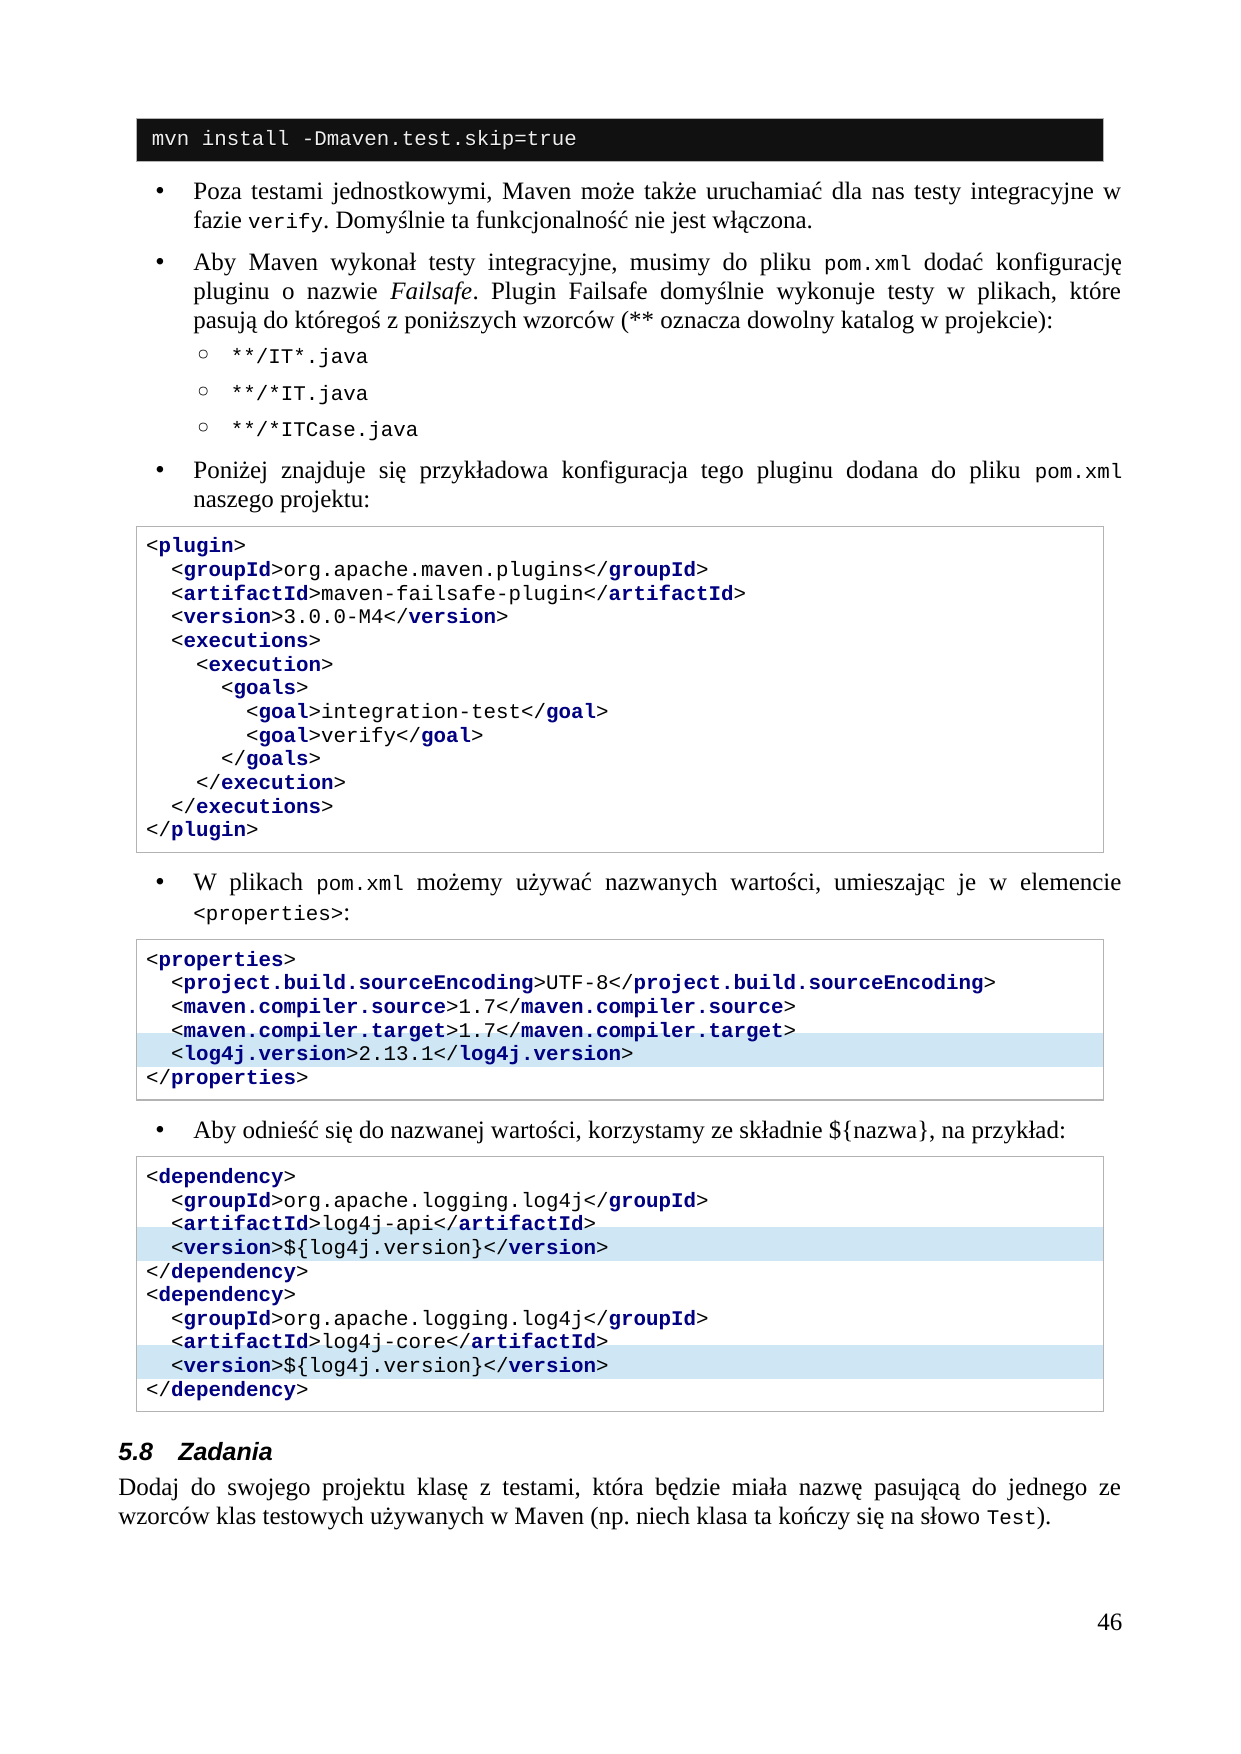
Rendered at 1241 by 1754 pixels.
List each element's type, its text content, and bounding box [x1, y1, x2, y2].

list **/*IT.java [193, 382, 1122, 406]
text </plugin> [137, 809, 1103, 852]
text </execution> [137, 762, 1103, 786]
text <dependency> [137, 1274, 1103, 1298]
text <goal>integration-test</goal> [137, 691, 1103, 715]
text </executions> [137, 786, 1103, 809]
text <artifactId>log4j-api</artifactId> [137, 1203, 1103, 1227]
text <project.build.sourceEncoding>UTF-8</project.build.sourceEncoding> [137, 962, 1103, 986]
list Aby odnieść się do nazwanej wartości, korzystamy ze składnie ${nazwa}, na przykład: [156, 1115, 1122, 1144]
text <plugin> [137, 527, 1103, 549]
text mvn install -Dmaven.test.skip=true [137, 119, 1103, 161]
text <groupId>org.apache.maven.plugins</groupId> [137, 549, 1103, 573]
list **/IT*.java [193, 346, 1122, 370]
text </goals> [137, 738, 1103, 762]
text <groupId>org.apache.logging.log4j</groupId> [137, 1180, 1103, 1203]
text <groupId>org.apache.logging.log4j</groupId> [137, 1298, 1103, 1322]
text <properties> [137, 940, 1103, 962]
text <goal>verify</goal> [137, 715, 1103, 738]
text <version>3.0.0-M4</version> [137, 597, 1103, 620]
text <execution> [137, 644, 1103, 667]
list Aby Maven wykonał testy integracyjne, musimy do pliku pom.xml dodać konfigurację pluginu o nazwie Failsafe. Plugin Failsafe domyślnie wykonuje testy w plikach, które pasują do któregoś z poniższych wzorców (** oznacza dowolny katalog w projekcie): [156, 247, 1122, 334]
text </dependency> [137, 1251, 1103, 1274]
text <log4j.version>2.13.1</log4j.version> [137, 1033, 1103, 1057]
text <maven.compiler.source>1.7</maven.compiler.source> [137, 986, 1103, 1010]
list Poniżej znajduje się przykładowa konfiguracja tego pluginu dodana do pliku pom.xml naszego projektu: [156, 455, 1122, 513]
text <artifactId>maven-failsafe-plugin</artifactId> [137, 573, 1103, 597]
list Poza testami jednostkowymi, Maven może także uruchamiać dla nas testy integracyjne w fazie verify. Domyślnie ta funkcjonalność nie jest włączona. [156, 176, 1122, 234]
list **/*ITCase.java [193, 419, 1122, 442]
text <maven.compiler.target>1.7</maven.compiler.target> [137, 1010, 1103, 1033]
list W plikach pom.xml możemy używać nazwanych wartości, umieszając je w elemencie <properties>: [156, 867, 1122, 926]
subtitle Zadania [118, 1437, 1122, 1466]
text </properties> [137, 1057, 1103, 1099]
text </dependency> [137, 1369, 1103, 1411]
text <dependency> [137, 1157, 1103, 1180]
text <version>${log4j.version}</version> [137, 1345, 1103, 1369]
text <version>${log4j.version}</version> [137, 1227, 1103, 1251]
text <goals> [137, 667, 1103, 691]
text <artifactId>log4j-core</artifactId> [137, 1322, 1103, 1345]
text <executions> [137, 620, 1103, 644]
text Dodaj do swojego projektu klasę z testami, która będzie miała nazwę pasującą do jednego ze wzorców klas testowych używanych w Maven (np. niech klasa ta kończy się na słowo Test). [118, 1472, 1122, 1531]
